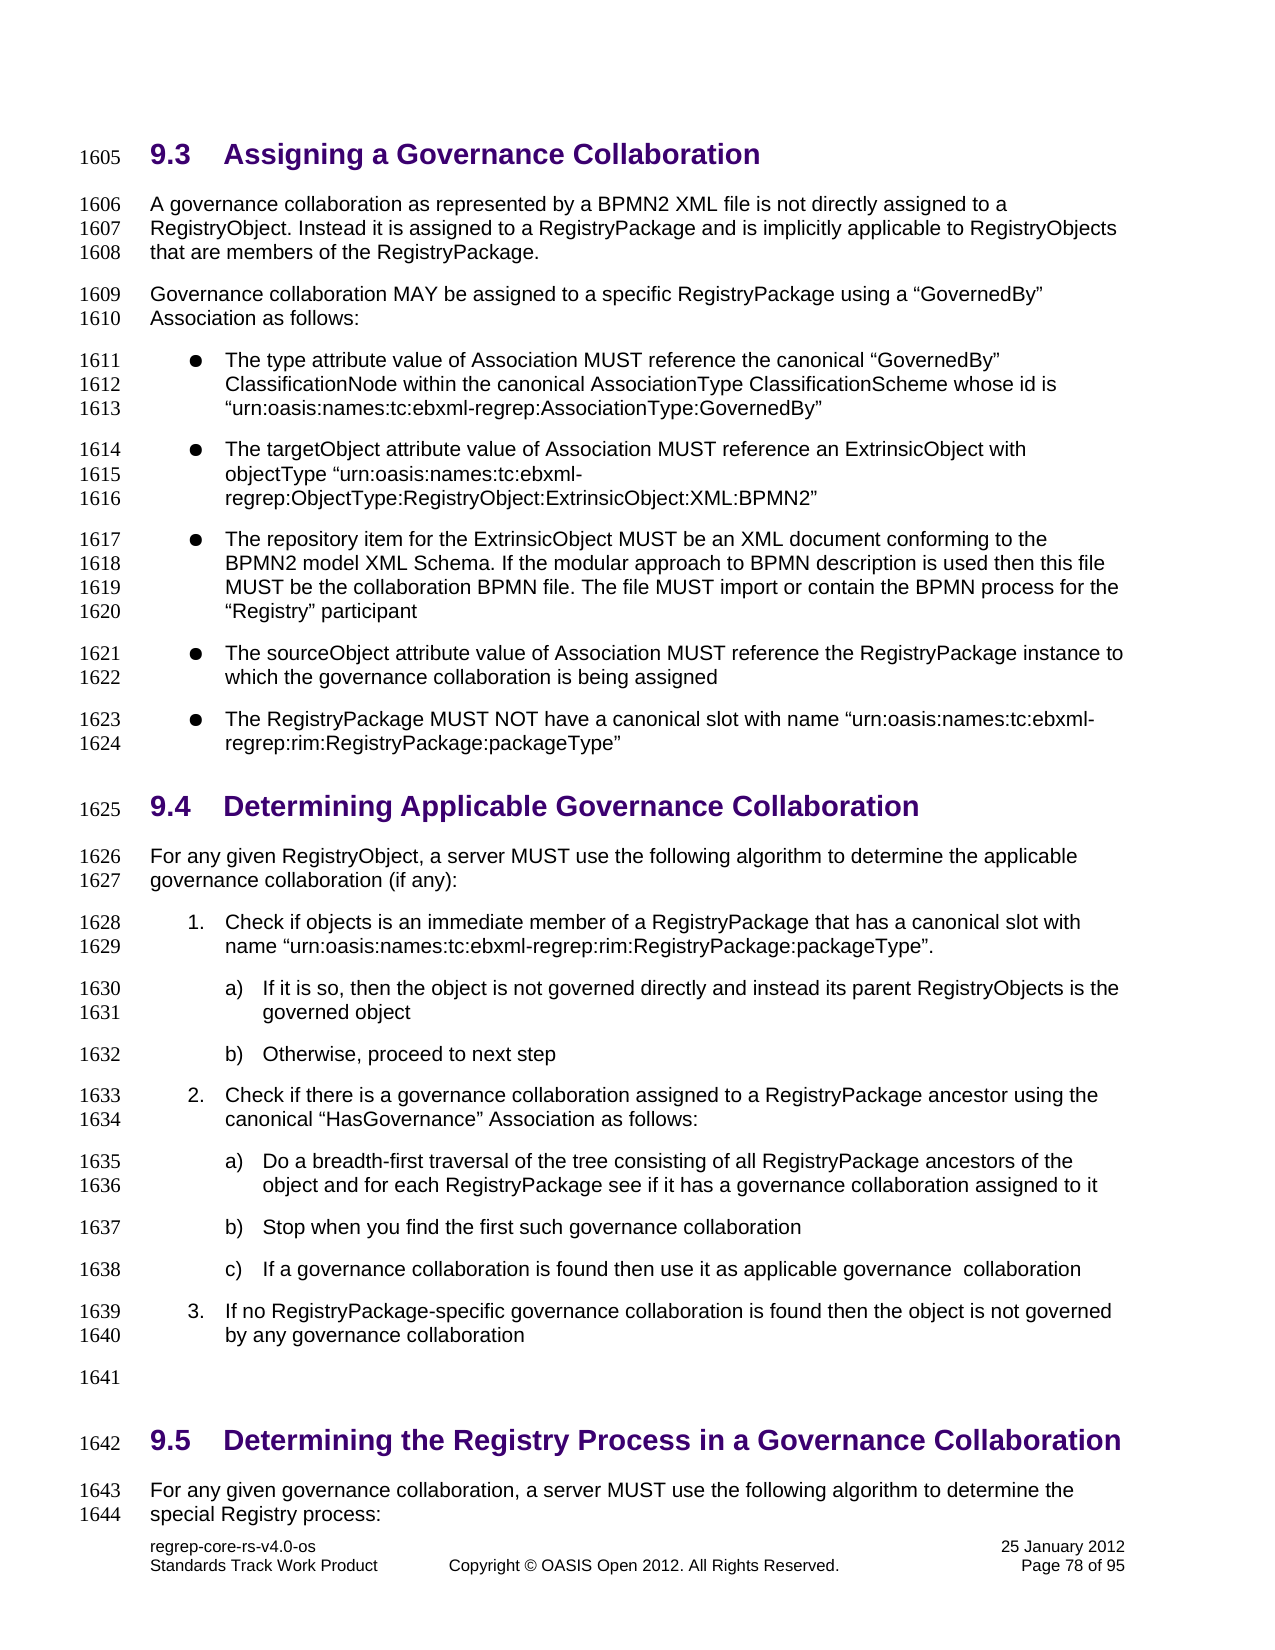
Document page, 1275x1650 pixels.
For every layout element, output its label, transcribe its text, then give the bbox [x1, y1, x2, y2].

list The type attribute value of Association MUST reference the canonical “GovernedBy” ClassificationNode within the canonical AssociationType ClassificationScheme whose id is “urn:oasis:names:tc:ebxml-regrep:AssociationType:GovernedBy” [187, 347, 1125, 419]
text For any given RegistryObject, a server MUST use the following algorithm to determine the applicable governance collaboration (if any): [150, 844, 1125, 892]
list If a governance collaboration is found then use it as applicable governance collaboration [225, 1257, 1125, 1281]
list If no RegistryPackage-specific governance collaboration is found then the object is not governed by any governance collaboration [187, 1299, 1125, 1347]
list Stop when you find the first such governance collaboration [225, 1215, 1125, 1239]
list The sourceObject attribute value of Association MUST reference the RegistryPackage instance to which the governance collaboration is being assigned [187, 641, 1125, 689]
list If it is so, then the object is not governed directly and instead its parent RegistryObjects is the governed object [225, 976, 1125, 1023]
list Otherwise, proceed to next step [225, 1041, 1125, 1065]
text A governance collaboration as represented by a BPMN2 XML file is not directly assigned to a RegistryObject. Instead it is assigned to a RegistryPackage and is implicitly applicable to RegistryObjects that are members of the RegistryPackage. [150, 192, 1125, 264]
text For any given governance collaboration, a server MUST use the following algorithm to determine the special Registry process: [150, 1477, 1125, 1525]
list The repository item for the ExtrinsicObject MUST be an XML document conforming to the BPMN2 model XML Schema. If the modular approach to BPMN description is used then this file MUST be the collaboration BPMN file. The file MUST import or contain the BPMN process for the “Registry” participant [187, 527, 1125, 623]
list Check if objects is an immediate member of a RegistryPackage that has a canonical slot with name “urn:oasis:names:tc:ebxml-regrep:rim:RegistryPackage:packageType”. [187, 910, 1125, 958]
list The targetObject attribute value of Association MUST reference an ExtrinsicObject with objectType “urn:oasis:names:tc:ebxml-regrep:ObjectType:RegistryObject:ExtrinsicObject:XML:BPMN2” [187, 437, 1125, 509]
subtitle Determining Applicable Governance Collaboration [150, 789, 1125, 823]
subtitle Assigning a Governance Collaboration [150, 137, 1125, 171]
list Do a breadth-first traversal of the tree consisting of all RegistryPackage ancestors of the object and for each RegistryPackage see if it has a governance collaboration assigned to it [225, 1149, 1125, 1197]
list Check if there is a governance collaboration assigned to a RegistryPackage ancestor using the canonical “HasGovernance” Association as follows: [187, 1083, 1125, 1131]
list The RegistryPackage MUST NOT have a canonical slot with name “urn:oasis:names:tc:ebxml-regrep:rim:RegistryPackage:packageType” [187, 707, 1125, 755]
subtitle Determining the Registry Process in a Governance Collaboration [150, 1423, 1125, 1457]
text Governance collaboration MAY be assigned to a specific RegistryPackage using a “GovernedBy” Association as follows: [150, 282, 1125, 329]
